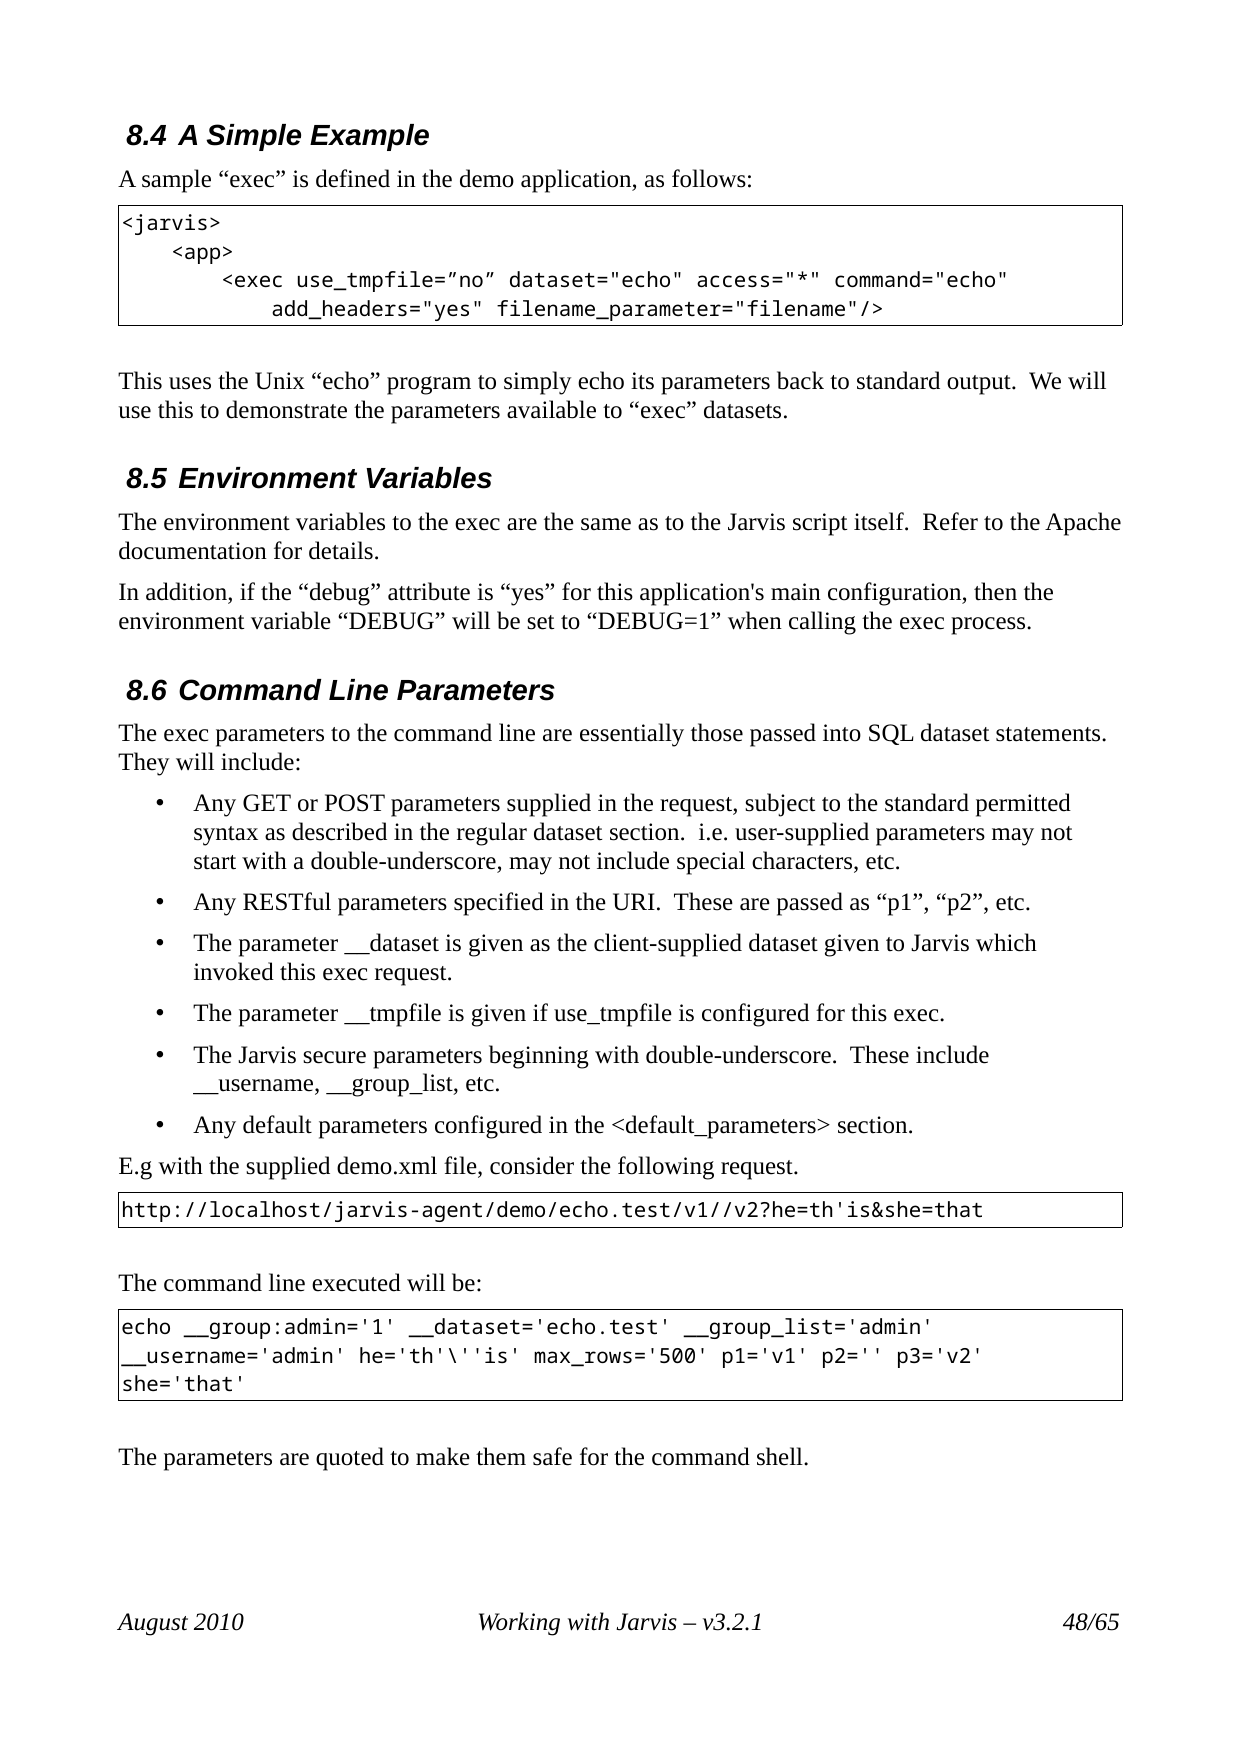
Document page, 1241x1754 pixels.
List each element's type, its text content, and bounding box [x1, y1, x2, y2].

text <jarvis> [119, 206, 1122, 234]
subtitle Environment Variables [118, 461, 1122, 495]
list Any RESTful parameters specified in the URI. These are passed as “p1”, “p2”, etc. [156, 887, 1122, 916]
text The parameters are quoted to make them safe for the command shell. [118, 1442, 1122, 1471]
text http://localhost/jarvis-agent/demo/echo.test/v1//v2?he=th'is&she=that [119, 1193, 1122, 1227]
text <exec use_tmpfile=”no” dataset="echo" access="*" command="echo" [119, 262, 1122, 291]
text The exec parameters to the command line are essentially those passed into SQL dataset statements. They will include: [118, 718, 1122, 776]
list The parameter __dataset is given as the client-supplied dataset given to Jarvis which invoked this exec request. [156, 928, 1122, 986]
list The parameter __tmpfile is given if use_tmpfile is configured for this exec. [156, 998, 1122, 1027]
text <app> [119, 234, 1122, 262]
text echo __group:admin='1' __dataset='echo.test' __group_list='admin' __username='admin' he='th'\''is' max_rows='500' p1='v1' p2='' p3='v2' she='that' [119, 1310, 1122, 1400]
text The command line executed will be: [118, 1268, 1122, 1297]
list Any default parameters configured in the <default_parameters> section. [156, 1110, 1122, 1138]
text The environment variables to the exec are the same as to the Jarvis script itself. Refer to the Apache documentation for details. [118, 507, 1122, 565]
list Any GET or POST parameters supplied in the request, subject to the standard permitted syntax as described in the regular dataset section. i.e. user-supplied parameters may not start with a double-underscore, may not include special characters, etc. [156, 788, 1122, 875]
list The Jarvis secure parameters beginning with double-underscore. These include __username, __group_list, etc. [156, 1040, 1122, 1097]
text In addition, if the “debug” attribute is “yes” for this application's main configuration, then the environment variable “DEBUG” will be set to “DEBUG=1” when calling the exec process. [118, 577, 1122, 635]
subtitle Command Line Parameters [118, 672, 1122, 706]
text E.g with the supplied demo.xml file, consider the following request. [118, 1151, 1122, 1180]
text This uses the Unix “echo” program to simply echo its parameters back to standard output. We will use this to demonstrate the parameters available to “exec” datasets. [118, 366, 1122, 424]
text add_headers="yes" filename_parameter="filename"/> [119, 291, 1122, 325]
text A sample “exec” is defined in the demo application, as follows: [118, 164, 1122, 193]
subtitle A Simple Example [118, 118, 1122, 152]
